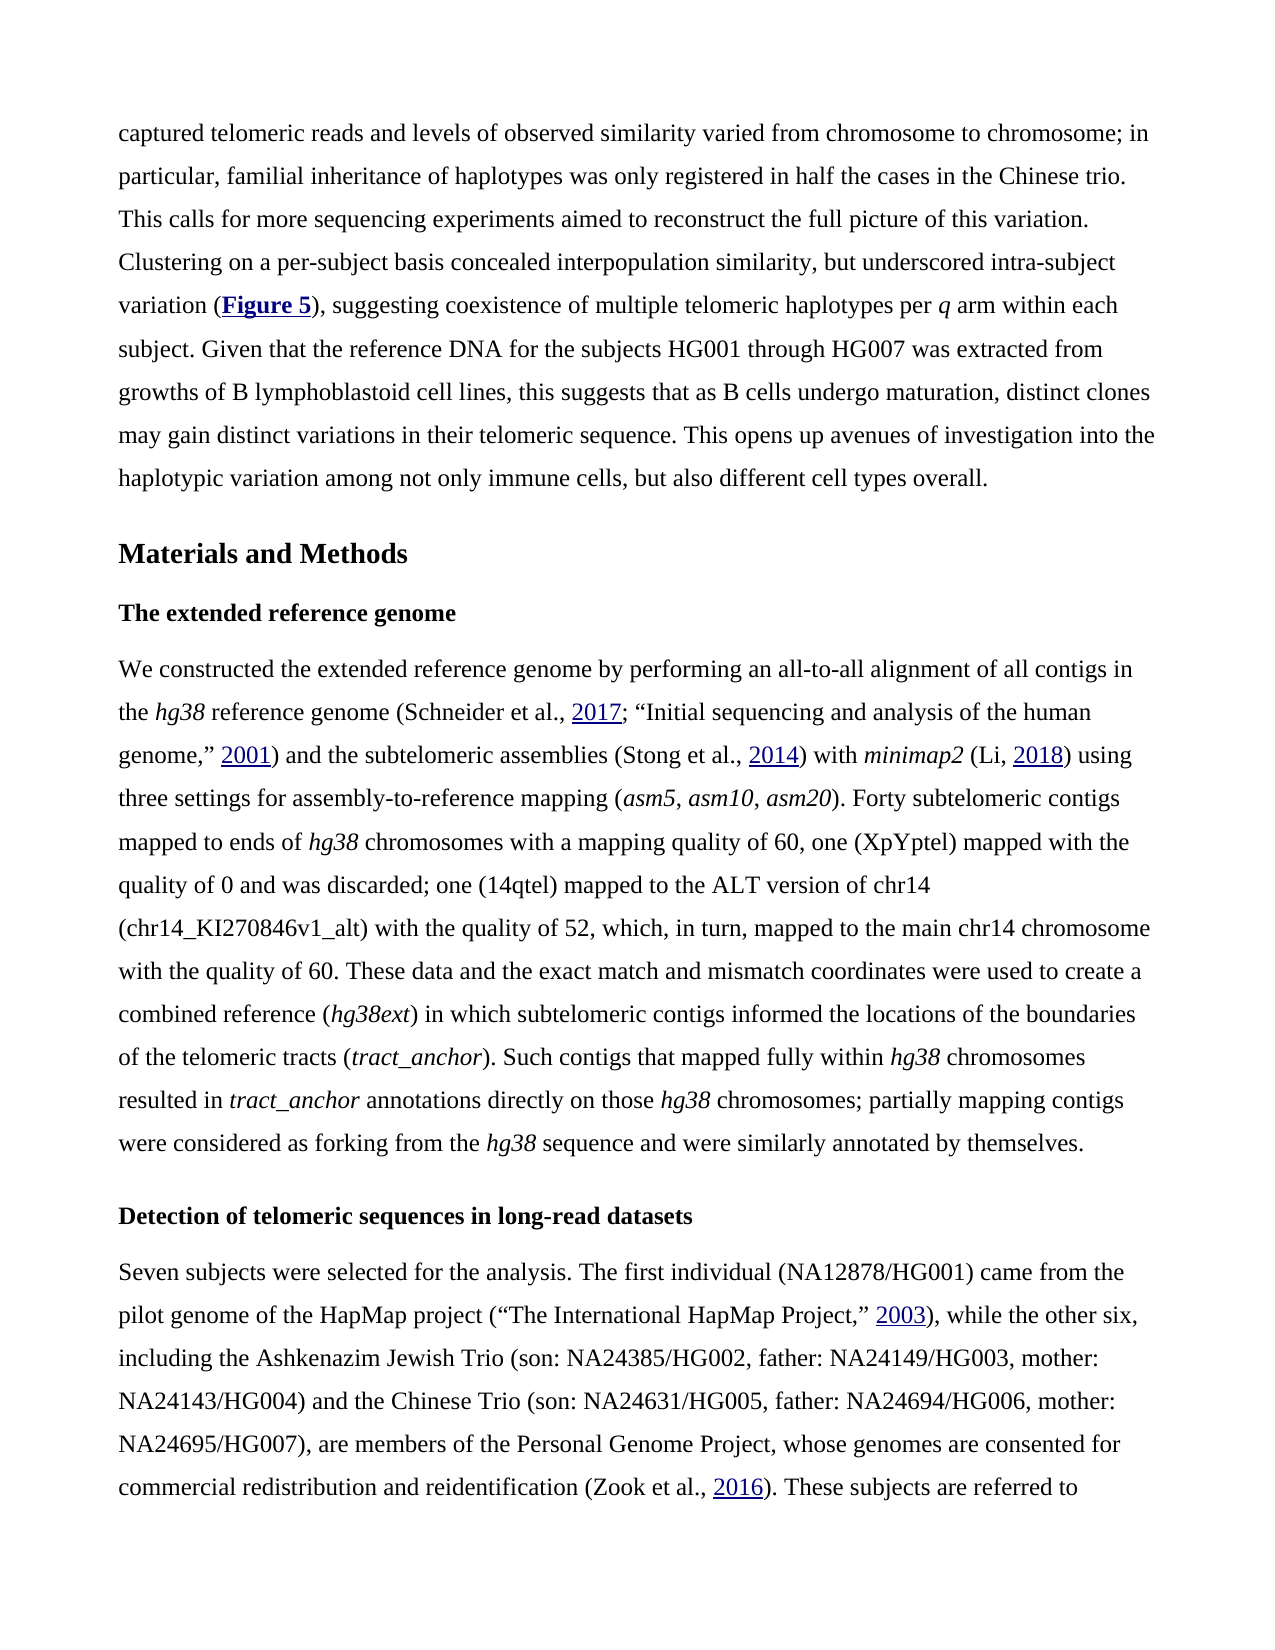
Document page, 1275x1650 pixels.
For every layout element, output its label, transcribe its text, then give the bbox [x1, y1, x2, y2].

subtitle Materials and Methods [118, 536, 1157, 569]
text We constructed the extended reference genome by performing an all-to-all alignment of all contigs in the hg38 reference genome (Schneider et al., 2017; “Initial sequencing and analysis of the human genome,” 2001) and the subtelomeric assemblies (Stong et al., 2014) with minimap2 (Li, 2018) using three settings for assembly-to-reference mapping (asm5, asm10, asm20). Forty subtelomeric contigs mapped to ends of hg38 chromosomes with a mapping quality of 60, one (XpYptel) mapped with the quality of 0 and was discarded; one (14qtel) mapped to the ALT version of chr14 (chr14_KI270846v1_alt) with the quality of 52, which, in turn, mapped to the main chr14 chromosome with the quality of 60. These data and the exact match and mismatch coordinates were used to create a combined reference (hg38ext) in which subtelomeric contigs informed the locations of the boundaries of the telomeric tracts (tract_anchor). Such contigs that mapped fully within hg38 chromosomes resulted in tract_anchor annotations directly on those hg38 chromosomes; partially mapping contigs were considered as forking from the hg38 sequence and were similarly annotated by themselves. [118, 654, 1157, 1157]
text Seven subjects were selected for the analysis. The first individual (NA12878/HG001) came from the pilot genome of the HapMap project (“The International HapMap Project,” 2003), while the other six, including the Ashkenazim Jewish Trio (son: NA24385/HG002, father: NA24149/HG003, mother: NA24143/HG004) and the Chinese Trio (son: NA24631/HG005, father: NA24694/HG006, mother: NA24695/HG007), are members of the Personal Genome Project, whose genomes are consented for commercial redistribution and reidentification (Zook et al., 2016). These subjects are referred to [118, 1257, 1157, 1501]
subtitle The extended reference genome [118, 598, 1157, 627]
text captured telomeric reads and levels of observed similarity varied from chromosome to chromosome; in particular, familial inheritance of haplotypes was only registered in half the cases in the Chinese trio. This calls for more sequencing experiments aimed to reconstruct the full picture of this variation. Clustering on a per-subject basis concealed interpopulation similarity, but underscored intra-subject variation (Figure 5), suggesting coexistence of multiple telomeric haplotypes per q arm within each subject. Given that the reference DNA for the subjects HG001 through HG007 was extracted from growths of B lymphoblastoid cell lines, this suggests that as B cells undergo maturation, distinct clones may gain distinct variations in their telomeric sequence. This opens up avenues of investigation into the haplotypic variation among not only immune cells, but also different cell types overall. [118, 118, 1157, 492]
subtitle Detection of telomeric sequences in long-read datasets [118, 1201, 1157, 1230]
